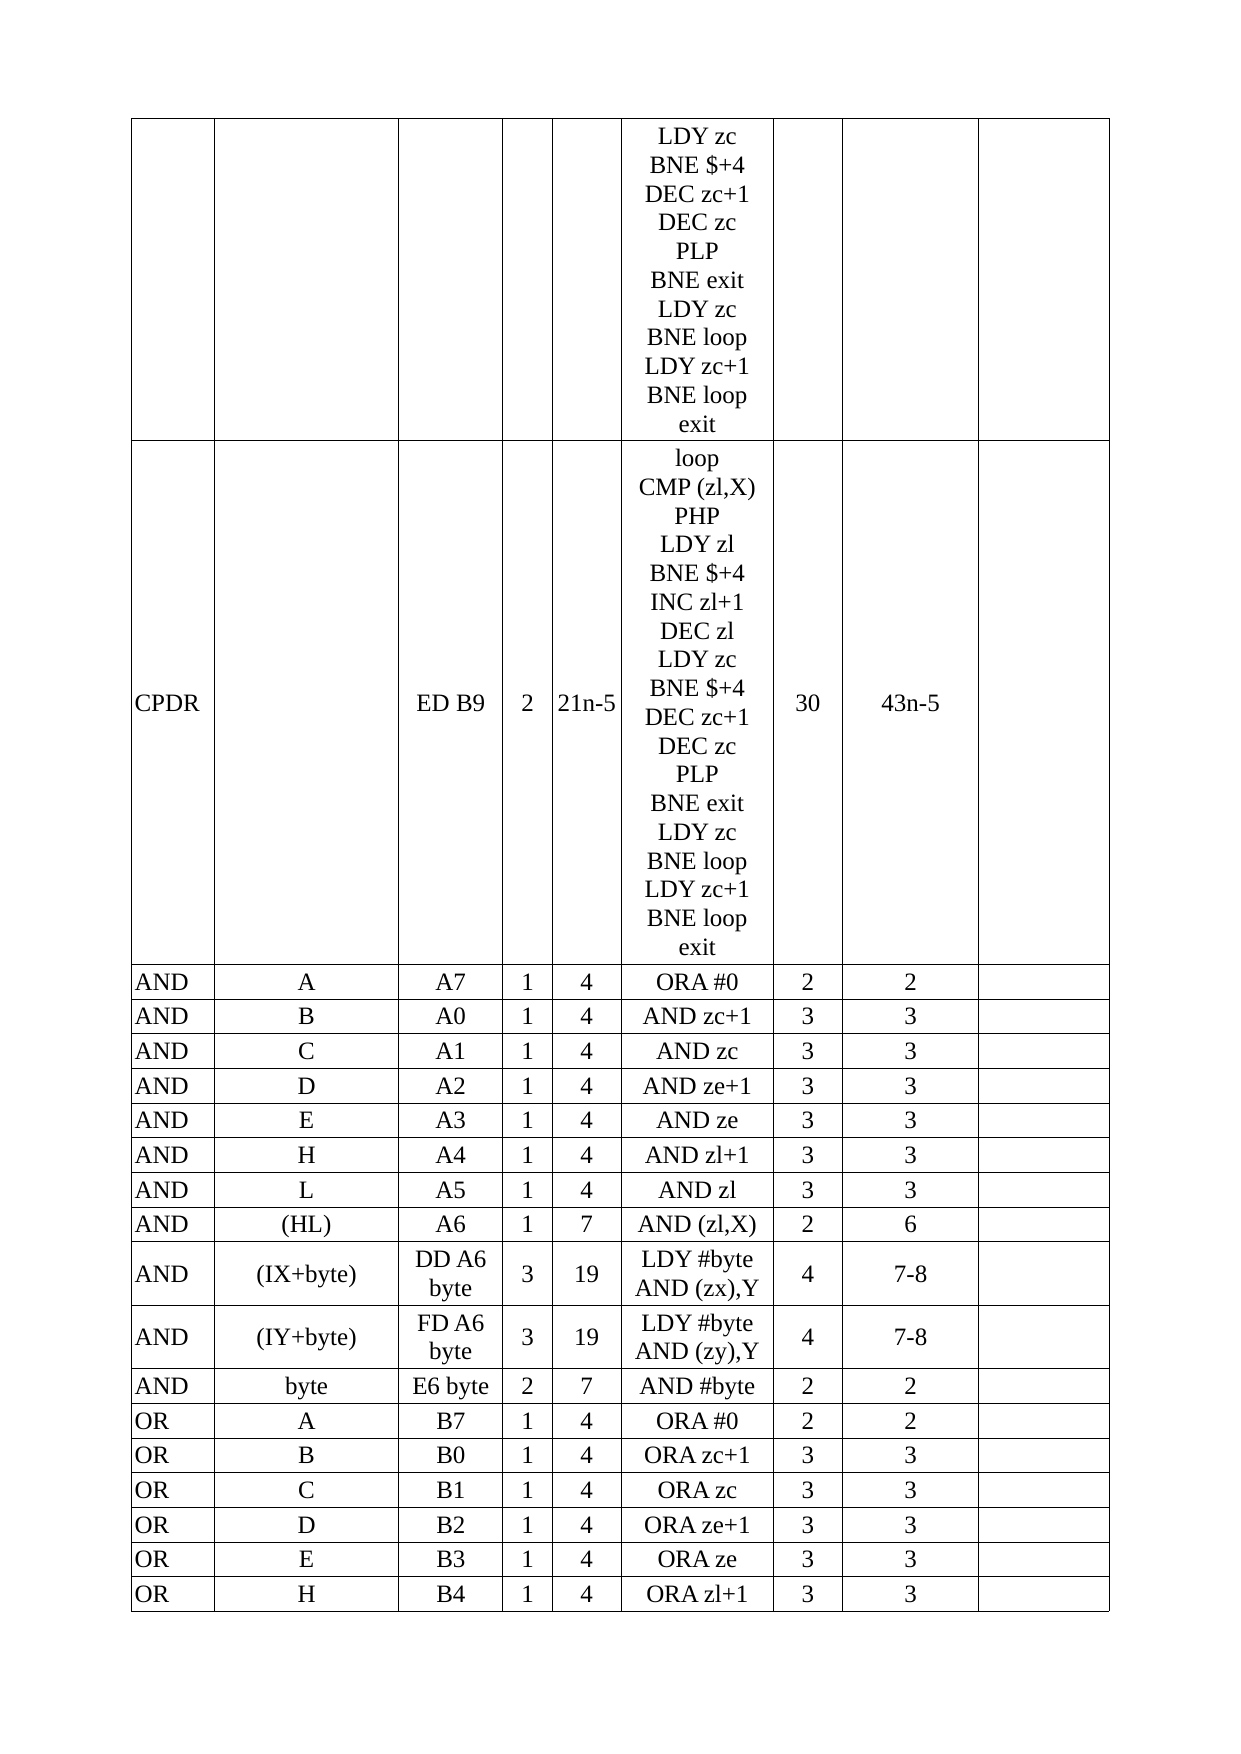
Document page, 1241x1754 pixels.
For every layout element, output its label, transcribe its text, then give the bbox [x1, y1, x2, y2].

table_cell A [215, 1404, 398, 1437]
table_cell [553, 119, 621, 440]
table_cell B0 [399, 1439, 502, 1472]
table_cell OR [132, 1473, 214, 1507]
table_cell 4 [774, 1242, 842, 1305]
table_cell 3 [843, 1473, 978, 1507]
table_cell AND [132, 1173, 214, 1207]
table_cell [979, 1069, 1109, 1102]
table_cell AND zl+1 [622, 1138, 773, 1172]
table_cell 3 [843, 1104, 978, 1137]
table_cell [979, 1543, 1109, 1576]
table_cell 7-8 [843, 1306, 978, 1368]
table_cell 4 [553, 1000, 621, 1033]
table_cell 4 [553, 1404, 621, 1437]
table_cell 3 [774, 1000, 842, 1033]
table_cell AND [132, 1369, 214, 1403]
table_cell 3 [843, 1034, 978, 1068]
table_cell 1 [503, 1439, 552, 1472]
table_cell A4 [399, 1138, 502, 1172]
table_cell LDY #byte AND (zy),Y [622, 1306, 773, 1368]
table_cell A3 [399, 1104, 502, 1137]
table_cell 1 [503, 1543, 552, 1576]
table_cell [132, 119, 214, 440]
table_cell 4 [553, 1473, 621, 1507]
table_cell [979, 1473, 1109, 1507]
table_cell 4 [774, 1306, 842, 1368]
table_cell AND #byte [622, 1369, 773, 1403]
table_cell 3 [843, 1138, 978, 1172]
table_cell [979, 1242, 1109, 1305]
table_cell 2 [774, 965, 842, 998]
table_cell [979, 119, 1109, 440]
table_cell 19 [553, 1306, 621, 1368]
table_cell D [215, 1069, 398, 1102]
table_cell [399, 119, 502, 440]
table_cell E [215, 1543, 398, 1576]
table_cell OR [132, 1543, 214, 1576]
table_cell 7 [553, 1369, 621, 1403]
table_cell AND zl [622, 1173, 773, 1207]
table_cell A7 [399, 965, 502, 998]
table_cell 1 [503, 1000, 552, 1033]
table_cell 4 [553, 1138, 621, 1172]
table_cell AND [132, 1104, 214, 1137]
table_cell L [215, 1173, 398, 1207]
table_cell 1 [503, 1404, 552, 1437]
table_cell AND zc+1 [622, 1000, 773, 1033]
table_cell 3 [774, 1473, 842, 1507]
table_cell [979, 1208, 1109, 1241]
table_cell CPDR [132, 441, 214, 964]
table_cell 21n-5 [553, 441, 621, 964]
table_cell 2 [503, 441, 552, 964]
table_cell AND [132, 1000, 214, 1033]
table_cell 3 [774, 1034, 842, 1068]
table_cell 2 [503, 1369, 552, 1403]
table_cell C [215, 1034, 398, 1068]
table_cell 1 [503, 1508, 552, 1542]
table_cell E6 byte [399, 1369, 502, 1403]
table_cell [979, 1104, 1109, 1137]
table_cell A [215, 965, 398, 998]
table_cell [979, 441, 1109, 964]
table_cell 6 [843, 1208, 978, 1241]
table_cell 3 [843, 1173, 978, 1207]
table_cell ED B9 [399, 441, 502, 964]
table_cell [503, 119, 552, 440]
table_cell 3 [774, 1439, 842, 1472]
table_cell 3 [843, 1508, 978, 1542]
table_cell 4 [553, 1439, 621, 1472]
table_cell 1 [503, 1034, 552, 1068]
table_cell OR [132, 1577, 214, 1611]
table_cell [774, 119, 842, 440]
table_cell 2 [774, 1369, 842, 1403]
table_cell AND ze+1 [622, 1069, 773, 1102]
table_cell 1 [503, 1577, 552, 1611]
table_cell ORA ze [622, 1543, 773, 1576]
table_cell 3 [843, 1000, 978, 1033]
table_cell 3 [774, 1508, 842, 1542]
table_cell 2 [843, 1369, 978, 1403]
table_cell loop CMP (zl,X) PHP LDY zl BNE $+4 INC zl+1 DEC zl LDY zc BNE $+4 DEC zc+1 DEC zc PLP BNE exit LDY zc BNE loop LDY zc+1 BNE loop exit [622, 441, 773, 964]
table_cell B4 [399, 1577, 502, 1611]
table_cell 1 [503, 965, 552, 998]
table_cell [843, 119, 978, 440]
table_cell H [215, 1138, 398, 1172]
table_cell 1 [503, 1473, 552, 1507]
table_cell AND [132, 965, 214, 998]
table_cell AND ze [622, 1104, 773, 1137]
table_cell D [215, 1508, 398, 1542]
table_cell AND zc [622, 1034, 773, 1068]
table_cell [979, 1000, 1109, 1033]
table_cell 4 [553, 965, 621, 998]
table_cell ORA zl+1 [622, 1577, 773, 1611]
table_cell OR [132, 1404, 214, 1437]
table_cell AND [132, 1306, 214, 1368]
table_cell 2 [843, 965, 978, 998]
table_cell (IY+byte) [215, 1306, 398, 1368]
table_cell 3 [843, 1577, 978, 1611]
table_cell B3 [399, 1543, 502, 1576]
table_cell OR [132, 1508, 214, 1542]
table_cell 3 [843, 1543, 978, 1576]
table_cell 19 [553, 1242, 621, 1305]
table_cell 1 [503, 1104, 552, 1137]
table_cell 3 [774, 1173, 842, 1207]
table_cell ORA ze+1 [622, 1508, 773, 1542]
table_cell LDY zc BNE $+4 DEC zc+1 DEC zc PLP BNE exit LDY zc BNE loop LDY zc+1 BNE loop exit [622, 119, 773, 440]
table_cell 3 [774, 1069, 842, 1102]
table_cell [979, 1138, 1109, 1172]
table_cell [979, 1439, 1109, 1472]
table_cell [215, 119, 398, 440]
table_cell OR [132, 1439, 214, 1472]
table_cell B7 [399, 1404, 502, 1437]
table_cell B [215, 1000, 398, 1033]
table_cell A0 [399, 1000, 502, 1033]
table_cell [979, 1173, 1109, 1207]
table_cell 3 [774, 1577, 842, 1611]
table_cell AND [132, 1242, 214, 1305]
table_cell 7-8 [843, 1242, 978, 1305]
table_cell AND (zl,X) [622, 1208, 773, 1241]
table_cell AND [132, 1208, 214, 1241]
table_cell A6 [399, 1208, 502, 1241]
table_cell 3 [843, 1439, 978, 1472]
table_cell [979, 1577, 1109, 1611]
table_cell 4 [553, 1508, 621, 1542]
table_cell 4 [553, 1069, 621, 1102]
table_cell ORA zc+1 [622, 1439, 773, 1472]
table_cell E [215, 1104, 398, 1137]
table_cell 3 [774, 1104, 842, 1137]
table_cell 2 [774, 1404, 842, 1437]
table_cell LDY #byte AND (zx),Y [622, 1242, 773, 1305]
table_cell [979, 1404, 1109, 1437]
table_cell 2 [843, 1404, 978, 1437]
table_cell 30 [774, 441, 842, 964]
table_cell 4 [553, 1543, 621, 1576]
table_cell 1 [503, 1173, 552, 1207]
table_cell 43n-5 [843, 441, 978, 964]
table_cell H [215, 1577, 398, 1611]
table_cell byte [215, 1369, 398, 1403]
table_cell C [215, 1473, 398, 1507]
table_cell (HL) [215, 1208, 398, 1241]
table_cell [979, 965, 1109, 998]
table_cell ORA #0 [622, 1404, 773, 1437]
table_cell [979, 1508, 1109, 1542]
table_cell A5 [399, 1173, 502, 1207]
table_cell ORA zc [622, 1473, 773, 1507]
table_cell B2 [399, 1508, 502, 1542]
table_cell B1 [399, 1473, 502, 1507]
table_cell [979, 1369, 1109, 1403]
table_cell DD A6 byte [399, 1242, 502, 1305]
table_cell FD A6 byte [399, 1306, 502, 1368]
table_cell 3 [774, 1138, 842, 1172]
table_cell 4 [553, 1104, 621, 1137]
table_cell [979, 1306, 1109, 1368]
table_cell AND [132, 1069, 214, 1102]
table_cell [979, 1034, 1109, 1068]
table_cell AND [132, 1034, 214, 1068]
table_cell 3 [774, 1543, 842, 1576]
table_cell A2 [399, 1069, 502, 1102]
table_cell AND [132, 1138, 214, 1172]
table_cell 3 [843, 1069, 978, 1102]
table_cell 3 [503, 1242, 552, 1305]
table_cell 1 [503, 1069, 552, 1102]
table_cell 2 [774, 1208, 842, 1241]
table_cell 1 [503, 1208, 552, 1241]
table_cell 3 [503, 1306, 552, 1368]
table_cell B [215, 1439, 398, 1472]
table_cell (IX+byte) [215, 1242, 398, 1305]
table_cell 4 [553, 1034, 621, 1068]
table_cell 7 [553, 1208, 621, 1241]
table_cell 4 [553, 1173, 621, 1207]
table_cell 4 [553, 1577, 621, 1611]
table_cell 1 [503, 1138, 552, 1172]
table_cell ORA #0 [622, 965, 773, 998]
table_cell A1 [399, 1034, 502, 1068]
table_cell [215, 441, 398, 964]
